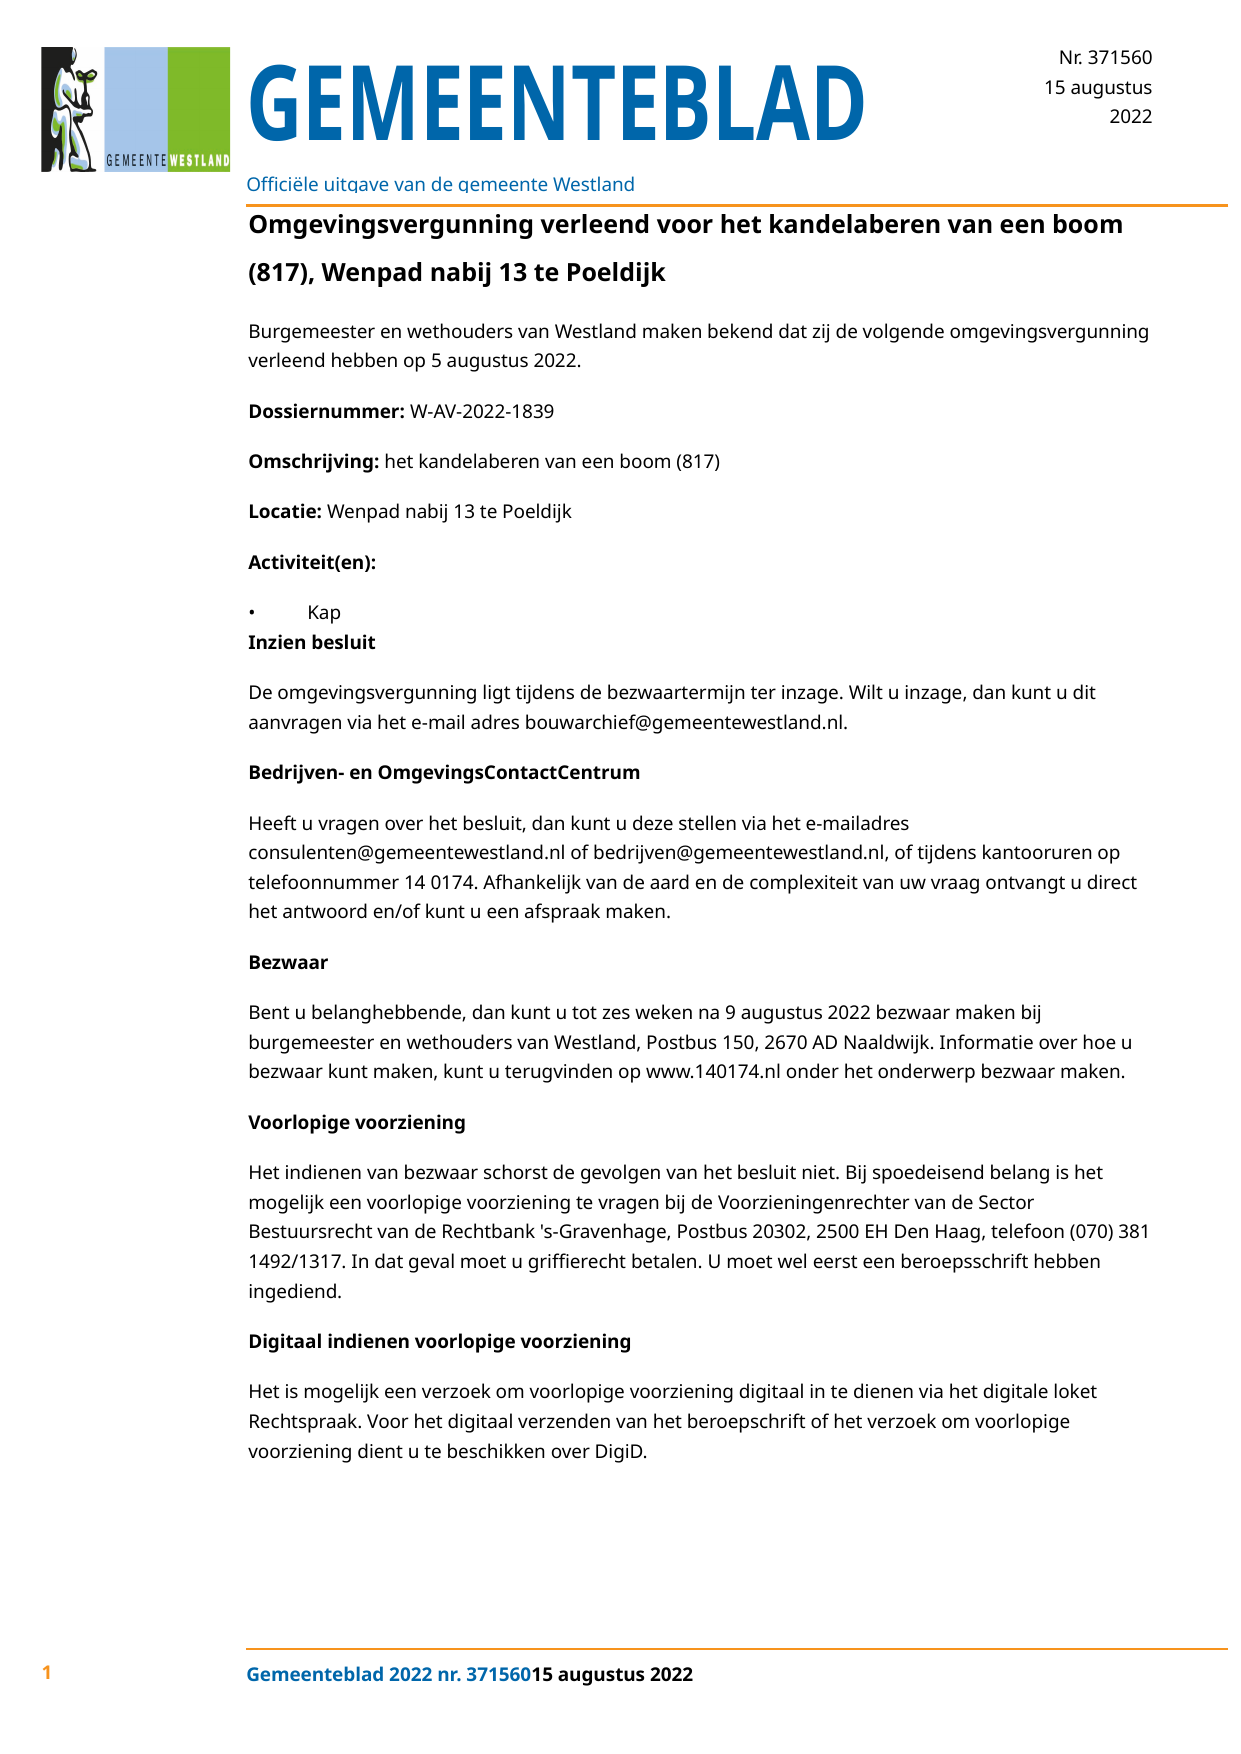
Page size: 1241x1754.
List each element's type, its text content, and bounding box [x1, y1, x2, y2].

text Omgevingsvergunning verleend voor het kandelaberen van een boom (817), Wenpad nabij 13 te Poeldijk [248, 207, 1152, 288]
list Kap [248, 599, 1152, 625]
text Digitaal indienen voorlopige voorziening [248, 1328, 1152, 1354]
text Bezwaar [248, 949, 1152, 975]
text Bedrijven- en OmgevingsContactCentrum [248, 759, 1152, 785]
text Dossiernummer: W-AV-2022-1839 [248, 398, 1152, 424]
text Het indienen van bezwaar schorst de gevolgen van het besluit niet. Bij spoedeisend belang is het mogelijk een voorlopige voorziening te vragen bij de Voorzieningenrechter van de Sector Bestuursrecht van de Rechtbank 's-Gravenhage, Postbus 20302, 2500 EH Den Haag, telefoon (070) 381 1492/1317. In dat geval moet u griffierecht betalen. U moet wel eerst een beroepsschrift hebben ingediend. [248, 1159, 1152, 1304]
text Omschrijving: het kandelaberen van een boom (817) [248, 448, 1152, 474]
text De omgevingsvergunning ligt tijdens de bezwaartermijn ter inzage. Wilt u inzage, dan kunt u dit aanvragen via het e-mail adres bouwarchief@gemeentewestland.nl. [248, 679, 1152, 735]
picture [41, 47, 231, 172]
text Voorlopige voorziening [248, 1109, 1152, 1135]
text Bent u belanghebbende, dan kunt u tot zes weken na 9 augustus 2022 bezwaar maken bij burgemeester en wethouders van Westland, Postbus 150, 2670 AD Naaldwijk. Informatie over hoe u bezwaar kunt maken, kunt u terugvinden op www.140174.nl onder het onderwerp bezwaar maken. [248, 999, 1152, 1084]
text Burgemeester en wethouders van Westland maken bekend dat zij de volgende omgevingsvergunning verleend hebben op 5 augustus 2022. [248, 318, 1152, 373]
text Heeft u vragen over het besluit, dan kunt u deze stellen via het e-mailadres consulenten@gemeentewestland.nl of bedrijven@gemeentewestland.nl, of tijdens kantooruren op telefoonnummer 14 0174. Afhankelijk van de aard en de complexiteit van uw vraag ontvangt u direct het antwoord en/of kunt u een afspraak maken. [248, 810, 1152, 924]
text Inzien besluit [248, 629, 1152, 655]
text Het is mogelijk een verzoek om voorlopige voorziening digitaal in te dienen via het digitale loket Rechtspraak. Voor het digitaal verzenden van het beroepschrift of het verzoek om voorlopige voorziening dient u te beschikken over DigiD. [248, 1379, 1152, 1464]
text Activiteit(en): [248, 549, 1152, 575]
text Locatie: Wenpad nabij 13 te Poeldijk [248, 499, 1152, 524]
